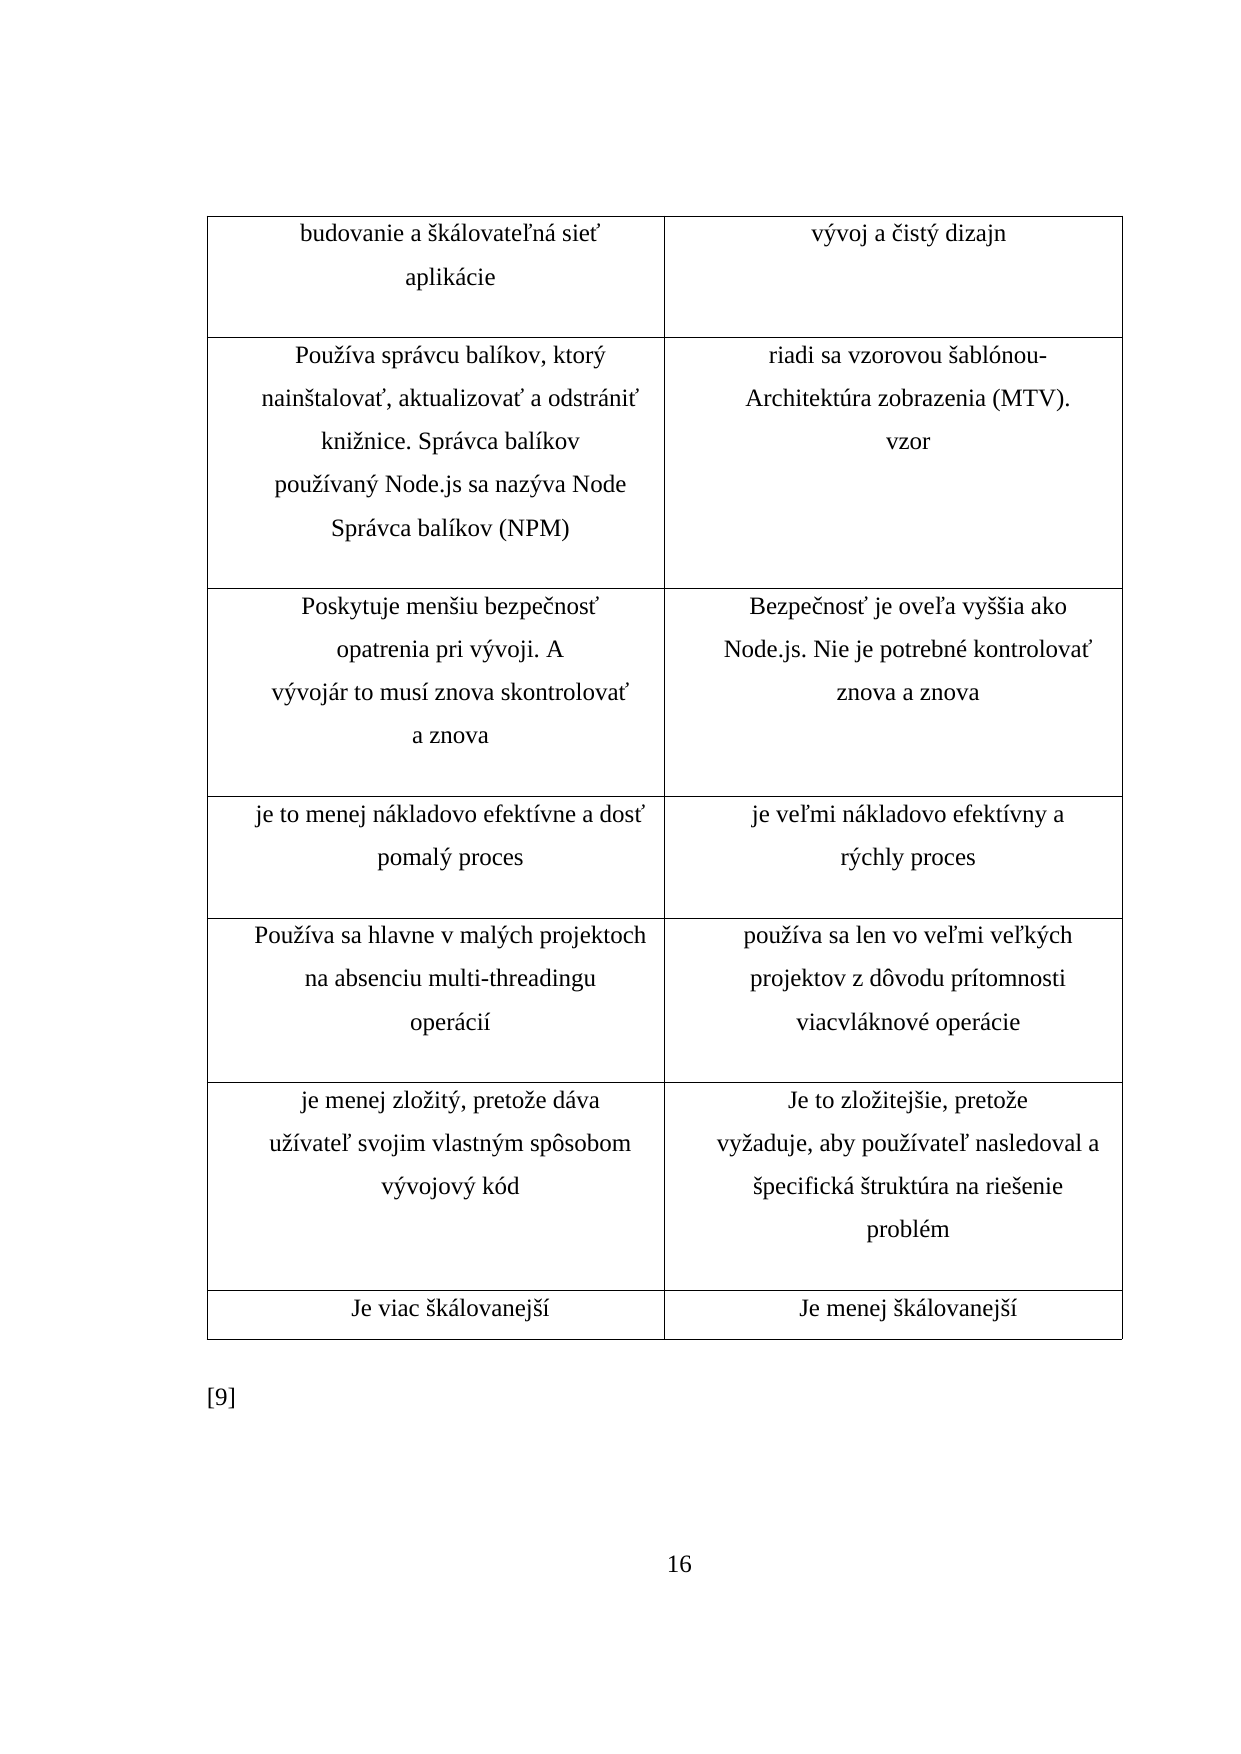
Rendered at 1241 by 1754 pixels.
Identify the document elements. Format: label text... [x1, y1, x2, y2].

table_cell Používa sa hlavne v malých projektoch na absenciu multi-threadingu operácií [208, 919, 664, 1082]
table_cell Používa správcu balíkov, ktorý nainštalovať, aktualizovať a odstrániť knižnice. Správca balíkov používaný Node.js sa nazýva Node Správca balíkov (NPM) [208, 338, 664, 588]
table_cell je menej zložitý, pretože dáva užívateľ svojim vlastným spôsobom vývojový kód [208, 1083, 664, 1290]
table_cell budovanie a škálovateľná sieť aplikácie [208, 217, 664, 337]
table_cell je veľmi nákladovo efektívny a rýchly proces [665, 797, 1122, 917]
table_cell Je viac škálovanejší [208, 1291, 664, 1339]
table_cell Je menej škálovanejší [665, 1291, 1122, 1339]
table_cell Je to zložitejšie, pretože vyžaduje, aby používateľ nasledoval a špecifická štruktúra na riešenie problém [665, 1083, 1122, 1290]
table_cell vývoj a čistý dizajn [665, 217, 1122, 337]
table_cell riadi sa vzorovou šablónou- Architektúra zobrazenia (MTV). vzor [665, 338, 1122, 588]
table_cell Bezpečnosť je oveľa vyššia ako Node.js. Nie je potrebné kontrolovať znova a znova [665, 589, 1122, 796]
table_cell Poskytuje menšiu bezpečnosť opatrenia pri vývoji. A vývojár to musí znova skontrolovať a znova [208, 589, 664, 796]
table_cell používa sa len vo veľmi veľkých projektov z dôvodu prítomnosti viacvláknové operácie [665, 919, 1122, 1082]
table_cell je to menej nákladovo efektívne a dosť pomalý proces [208, 797, 664, 917]
text [9] [207, 1382, 1122, 1411]
